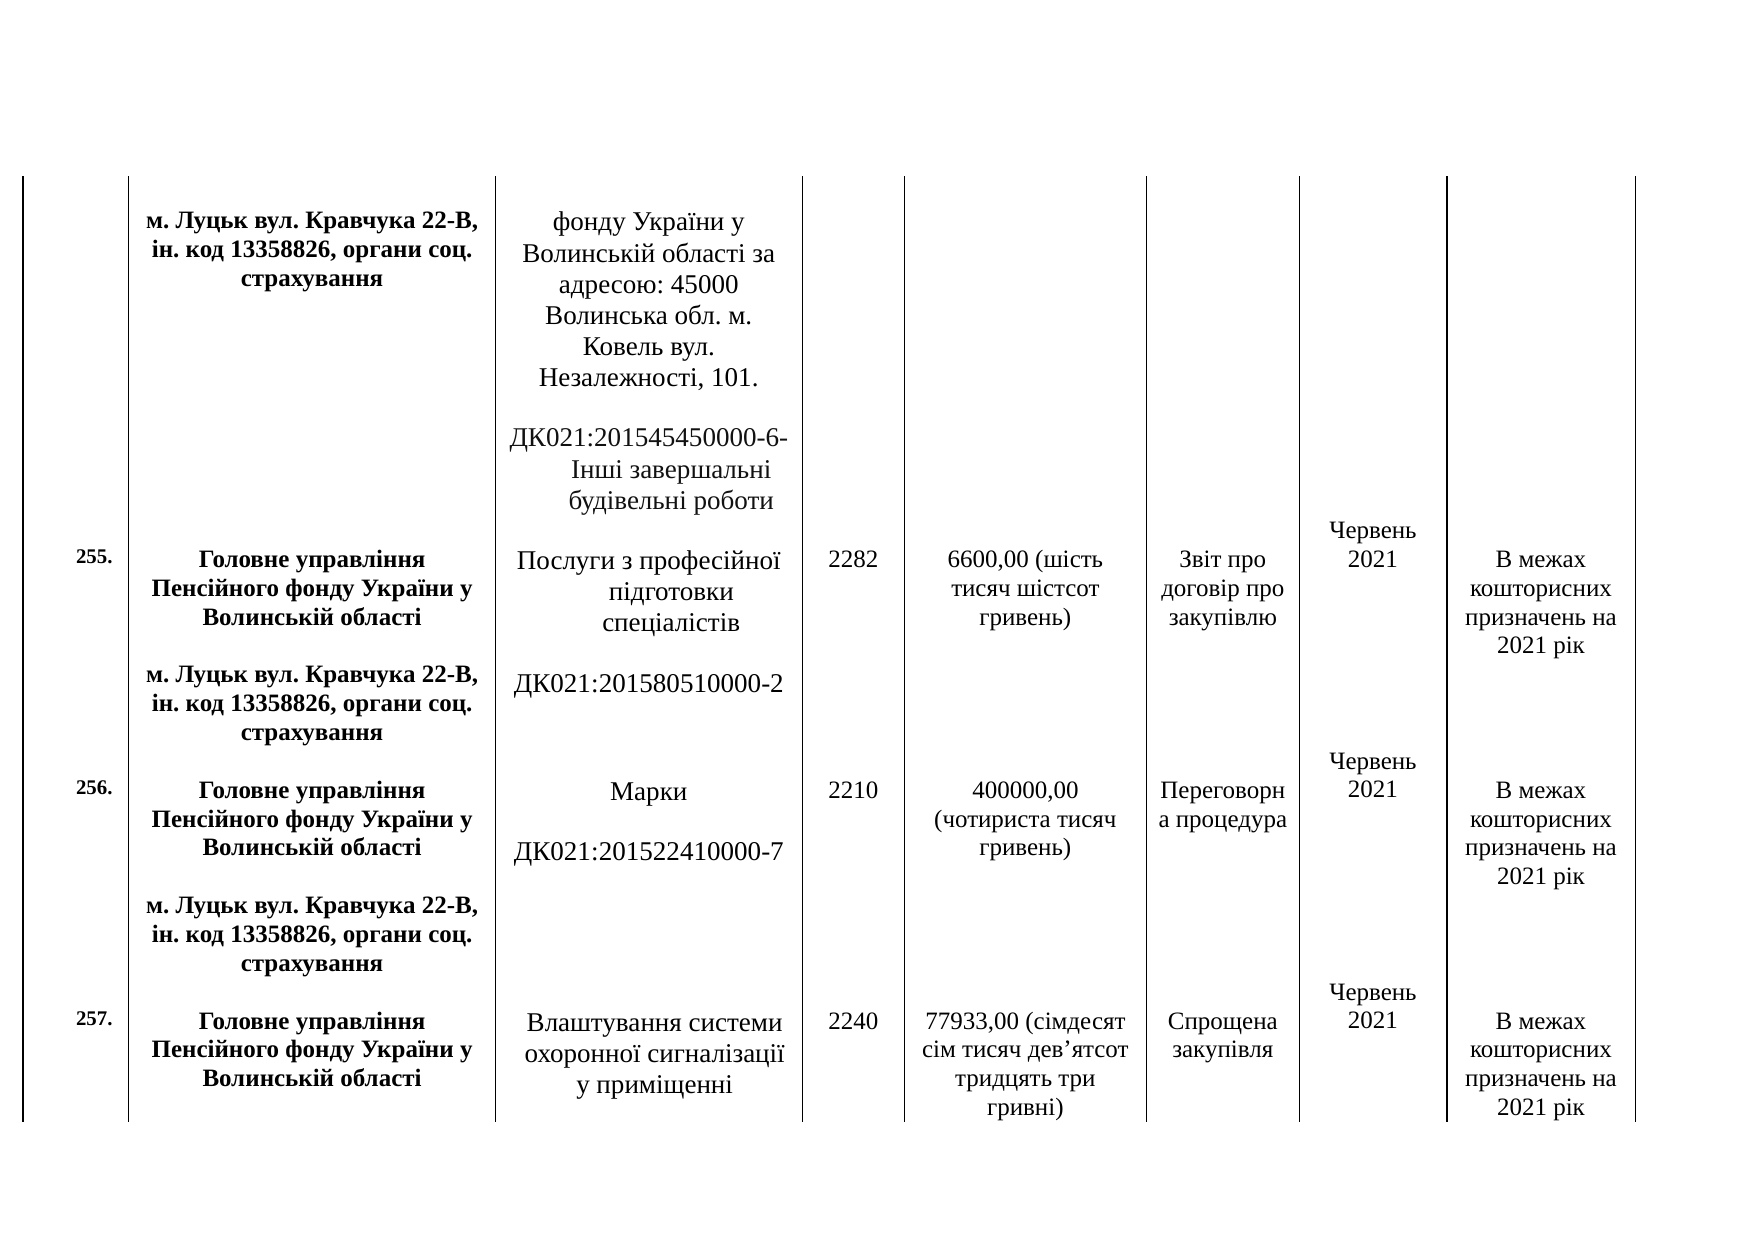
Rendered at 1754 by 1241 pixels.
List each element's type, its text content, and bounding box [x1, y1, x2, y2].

table_cell Червень 2021 [1300, 515, 1446, 746]
table_cell Червень 2021 [1300, 746, 1446, 977]
table_cell [803, 176, 904, 515]
table_cell 6600,00 (шість тисяч шістсот гривень) [905, 515, 1146, 746]
table_cell [1147, 176, 1299, 515]
table_cell [1300, 176, 1446, 515]
table_cell [24, 176, 128, 515]
table_cell м. Луцьк вул. Кравчука 22-В, ін. код 13358826, органи соц. страхування [129, 176, 495, 515]
table_cell [1448, 176, 1635, 515]
table_cell Головне управління Пенсійного фонду України у Волинській області м. Луцьк вул. Кравчука 22-В, ін. код 13358826, органи соц. страхування [129, 746, 495, 977]
table_cell 2282 [803, 515, 904, 746]
table_cell Звіт про договір про закупівлю [1147, 515, 1299, 746]
table_cell 2210 [803, 746, 904, 977]
table_cell Головне управління Пенсійного фонду України у Волинській області м. Луцьк вул. Кравчука 22-В, ін. код 13358826, органи соц. страхування [129, 515, 495, 746]
table_cell В межах кошторисних призначень на 2021 рік [1448, 977, 1635, 1122]
table_cell 400000,00 (чотириста тисяч гривень) [905, 746, 1146, 977]
table_cell [24, 515, 128, 746]
table_cell [24, 977, 128, 1122]
table_cell Червень 2021 [1300, 977, 1446, 1122]
table_cell Марки ДК021:201522410000-7 [496, 746, 802, 977]
table_cell В межах кошторисних призначень на 2021 рік [1448, 515, 1635, 746]
table_cell [905, 176, 1146, 515]
table_cell Послуги з професійної підготовки спеціалістів ДК021:201580510000-2 [496, 515, 802, 746]
table_cell Переговорна процедура [1147, 746, 1299, 977]
table_cell В межах кошторисних призначень на 2021 рік [1448, 746, 1635, 977]
table_cell [24, 746, 128, 977]
table_cell Головне управління Пенсійного фонду України у Волинській області [129, 977, 495, 1122]
table_cell фонду України у Волинській області за адресою: 45000 Волинська обл. м. Ковель вул. Незалежності, 101. ДК021:201545450000-6-Інші завершальні будівельні роботи [496, 176, 802, 515]
table_cell 77933,00 (сімдесят сім тисяч дев’ятсот тридцять три гривні) [905, 977, 1146, 1122]
table_cell 2240 [803, 977, 904, 1122]
table_cell Спрощена закупівля [1147, 977, 1299, 1122]
table_cell Влаштування системи охоронної сигналізації у приміщенні [496, 977, 802, 1122]
